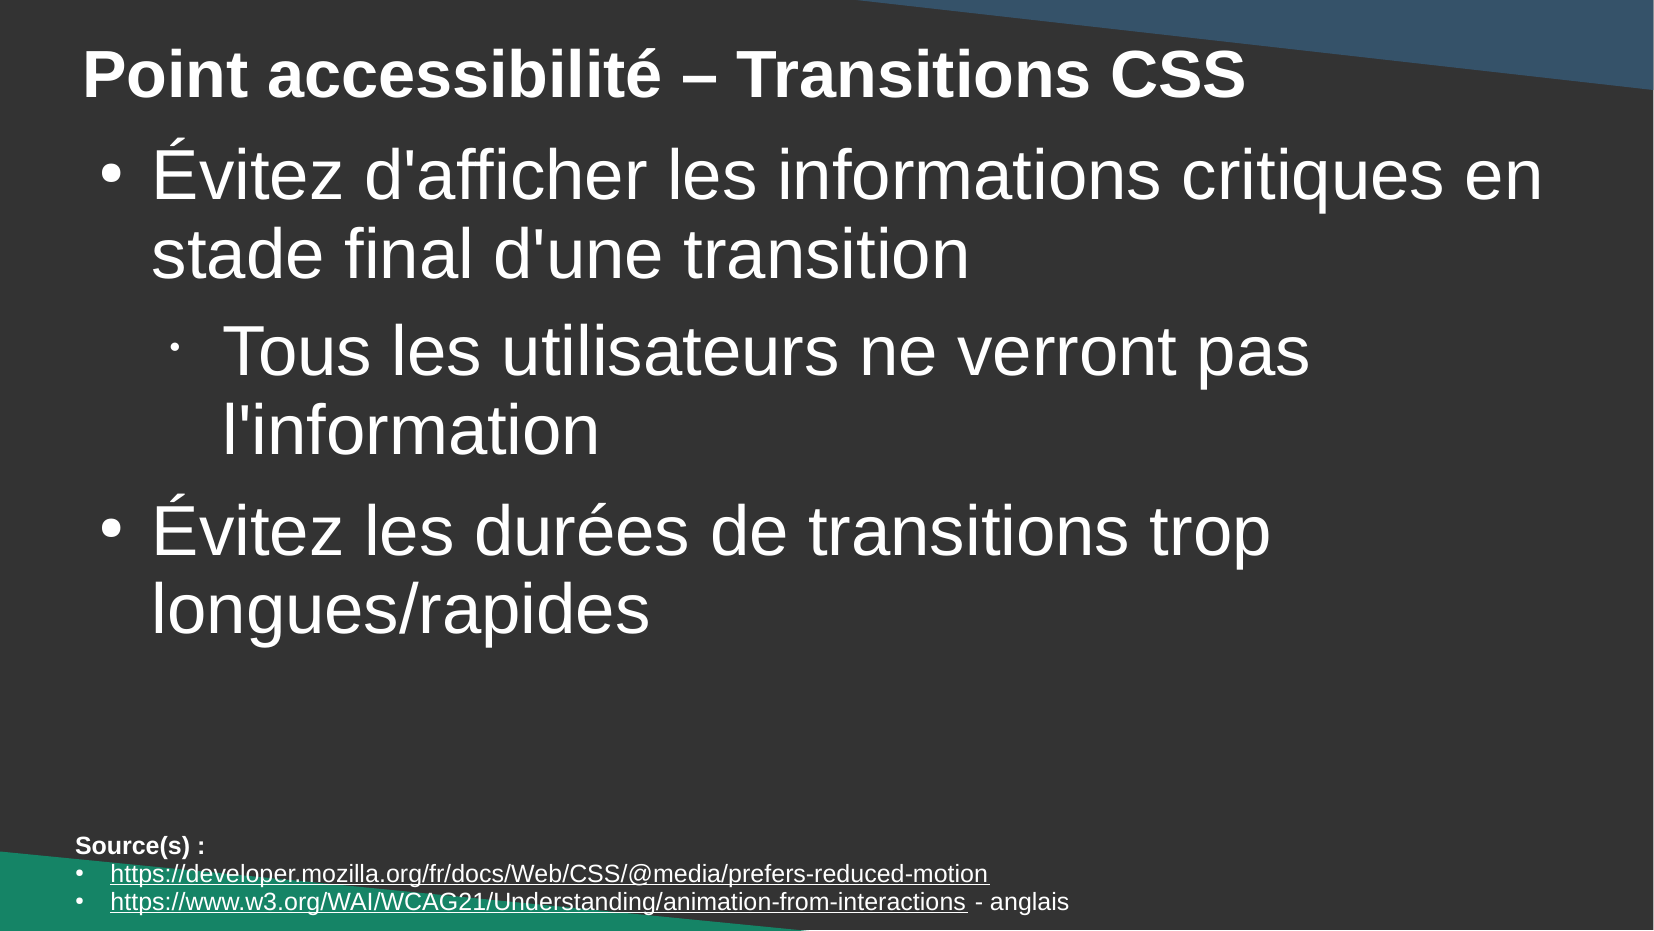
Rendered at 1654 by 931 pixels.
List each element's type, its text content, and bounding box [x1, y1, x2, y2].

text_box [856, 0, 1654, 91]
list Évitez d'afficher les informations critiques en stade final d'une transition Tous les utilisateurs ne verront pas l'information Évitez les durées de transitions trop longues/rapides [80, 135, 1605, 721]
title Point accessibilité – Transitions CSS [82, 37, 1571, 122]
text_box Source(s) : https://developer.mozilla.org/fr/docs/Web/CSS/@media/prefers-reduced-motion https://www.w3.org/WAI/WCAG21/Understanding/animation-from-interactions - anglais [60, 824, 1546, 923]
text_box [0, 851, 809, 931]
